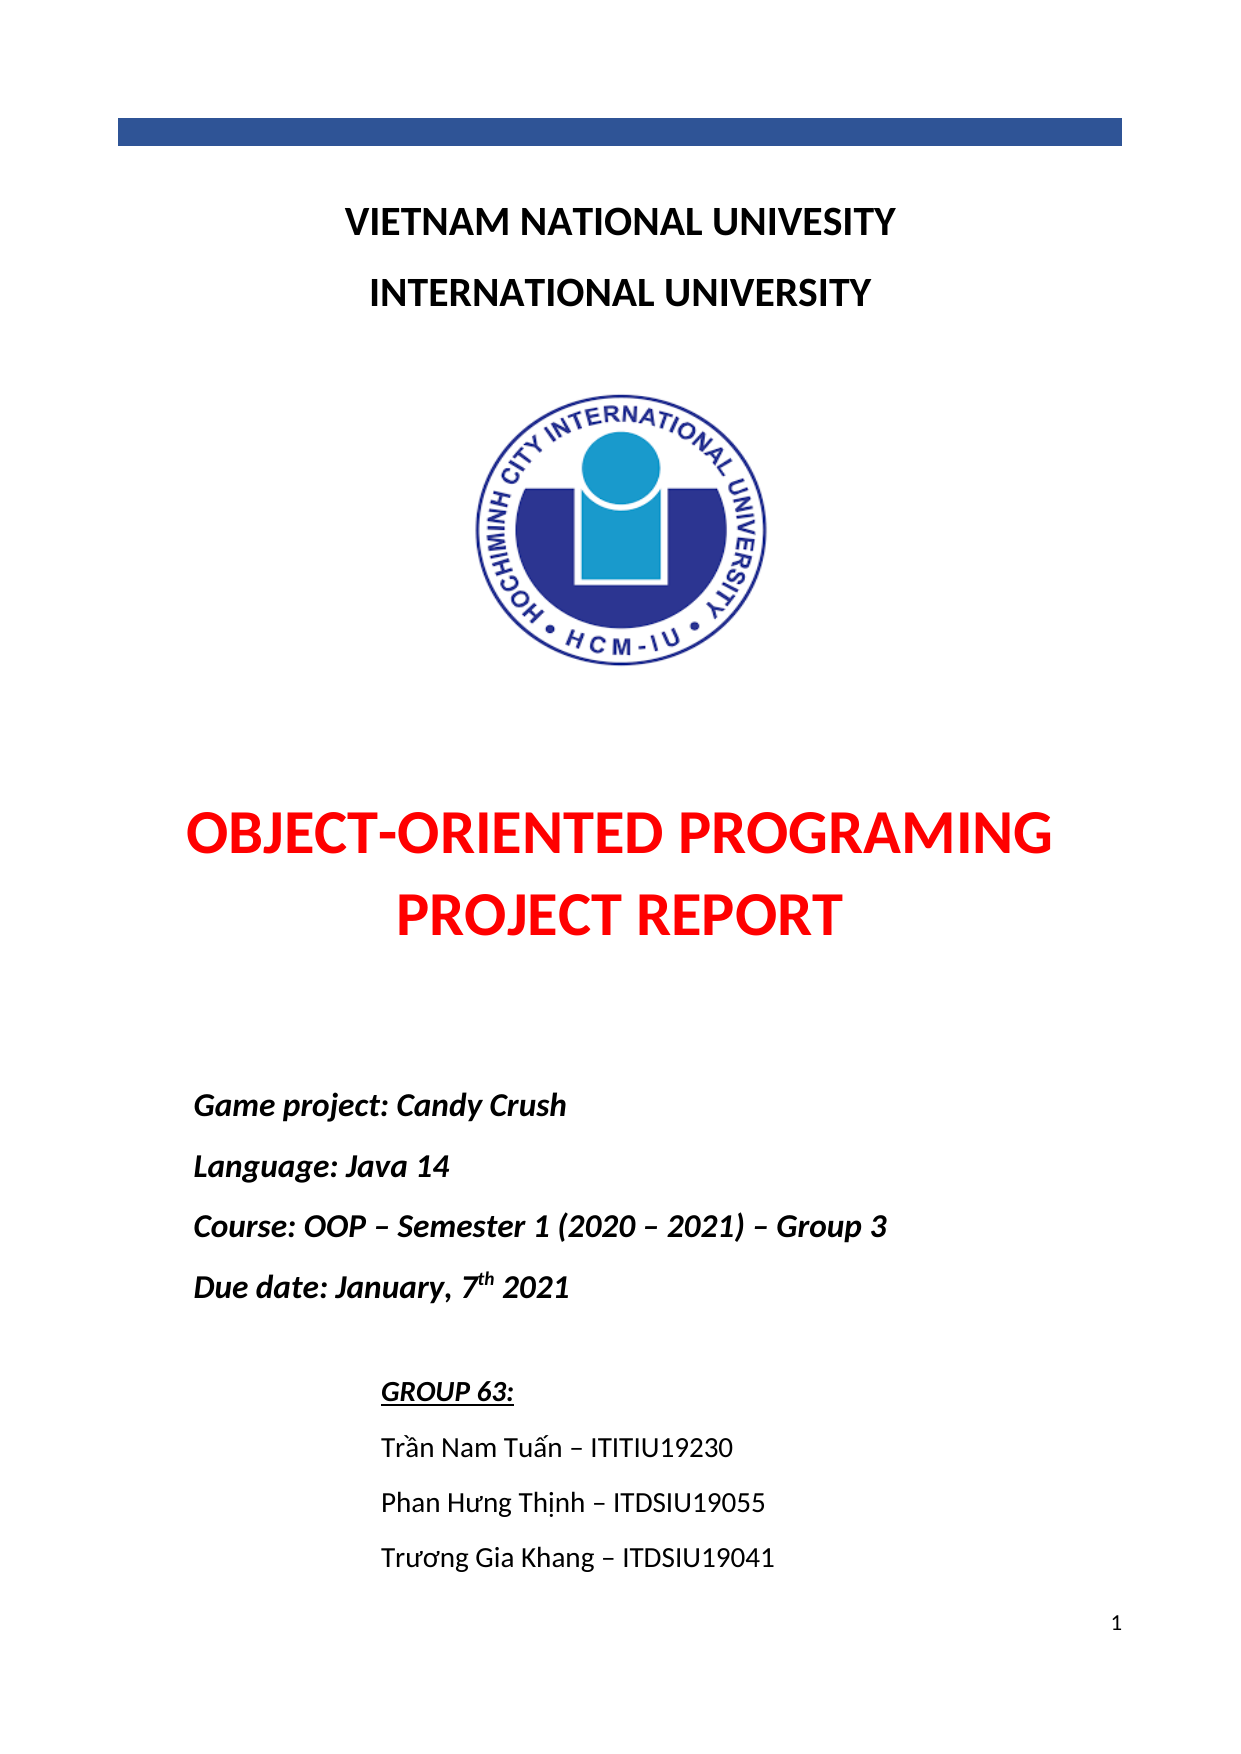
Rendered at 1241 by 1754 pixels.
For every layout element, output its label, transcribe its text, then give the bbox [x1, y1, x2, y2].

text INTERNATIONAL UNIVERSITY [118, 266, 1122, 317]
text Phan Hưng Thịnh – ITDSIU19055 [381, 1484, 1122, 1519]
text GROUP 63: [381, 1373, 1122, 1409]
text VIETNAM NATIONAL UNIVESITY [118, 194, 1122, 245]
text OBJECT-ORIENTED PROGRAMING PROJECT REPORT [118, 792, 1122, 951]
text Course: OOP – Semester 1 (2020 – 2021) – Group 3 [193, 1205, 1122, 1246]
text Language: Java 14 [193, 1145, 1122, 1186]
text Due date: January, 7th 2021 [193, 1266, 1122, 1307]
text Game project: Candy Crush [193, 1084, 1122, 1125]
text Trương Gia Khang – ITDSIU19041 [381, 1539, 1122, 1574]
text Trần Nam Tuấn – ITITIU19230 [381, 1429, 1122, 1464]
picture [466, 386, 774, 677]
